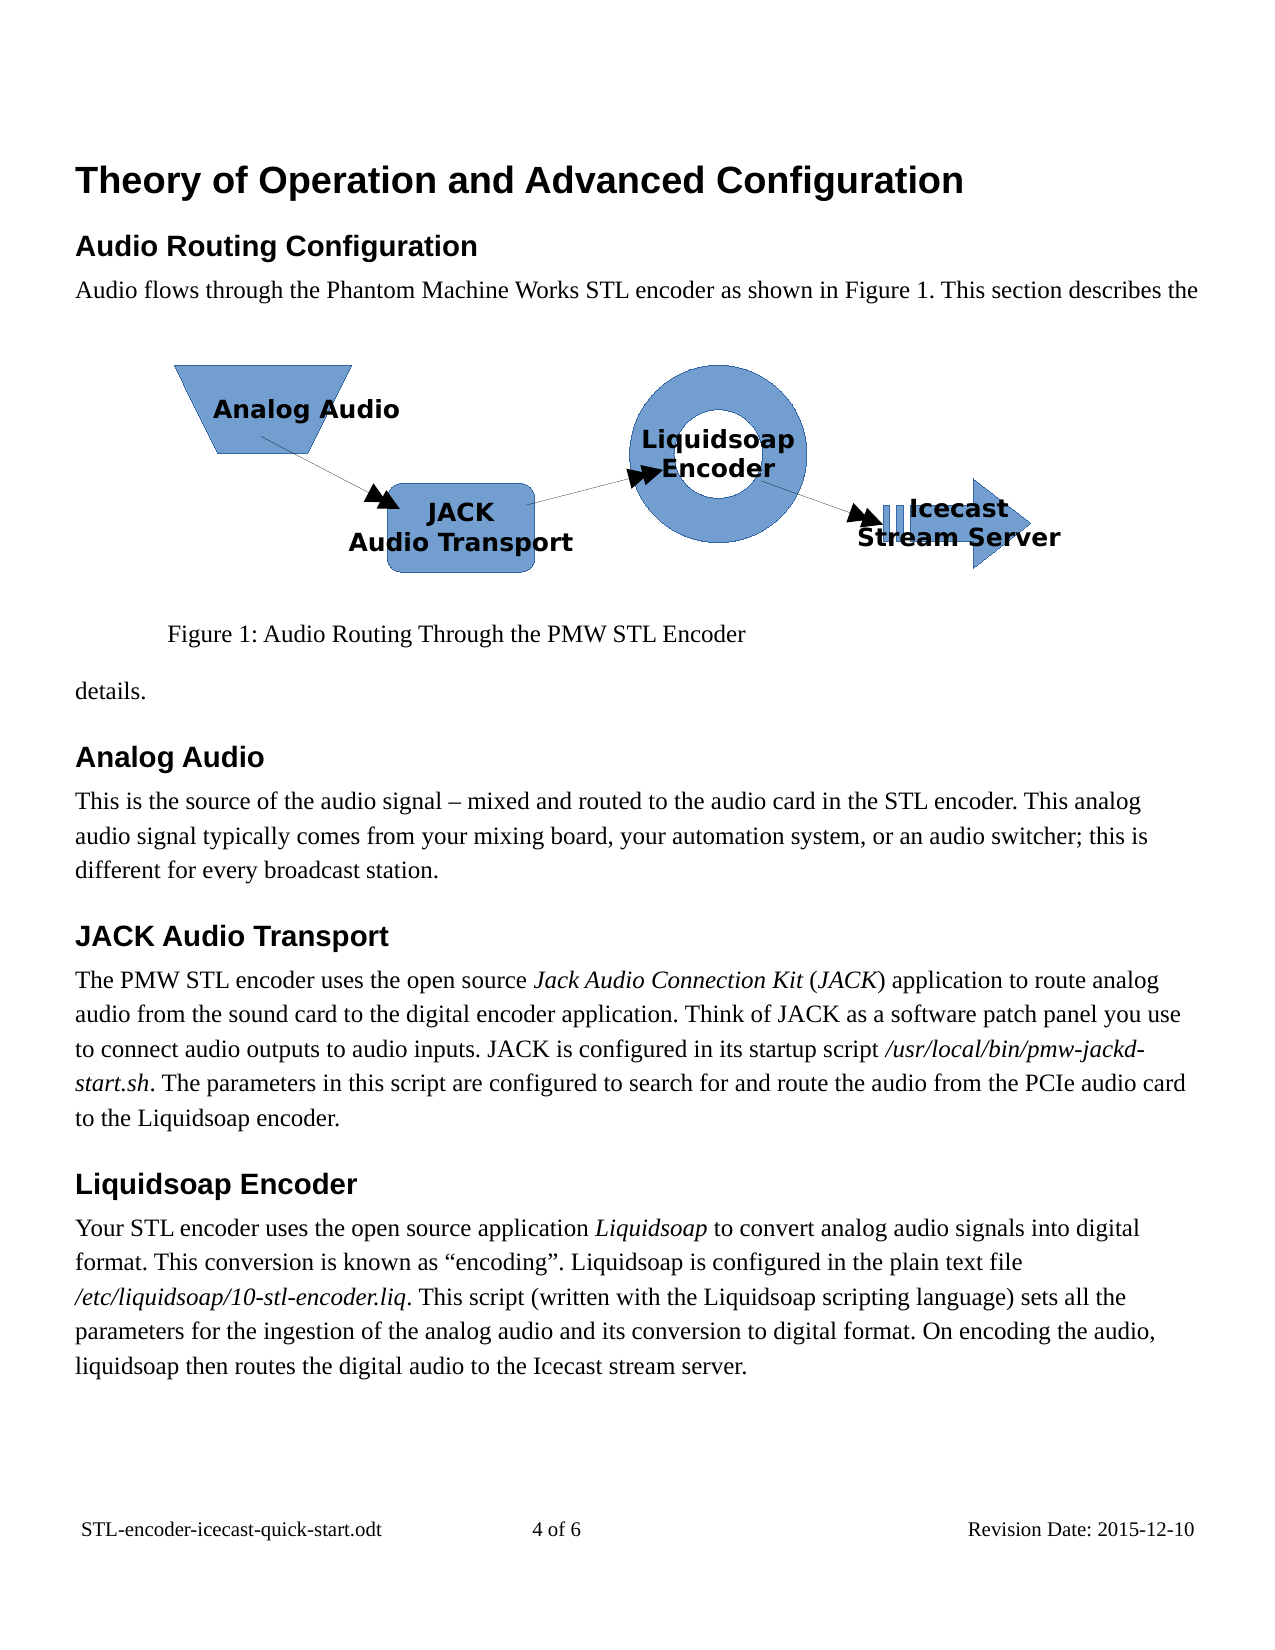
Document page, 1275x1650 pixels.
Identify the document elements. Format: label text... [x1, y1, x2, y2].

subtitle Audio Routing Configuration [75, 229, 1200, 263]
text The PMW STL encoder uses the open source Jack Audio Connection Kit (JACK) application to route analog audio from the sound card to the digital encoder application. Think of JACK as a software patch panel you use to connect audio outputs to audio inputs. JACK is configured in its startup script /usr/local/bin/pmw-jackd-start.sh. The parameters in this script are configured to search for and route the audio from the PCIe audio card to the Liquidsoap encoder. [75, 965, 1200, 1132]
subtitle Liquidsoap Encoder [75, 1167, 1200, 1200]
subtitle Theory of Operation and Advanced Configuration [75, 158, 1200, 202]
subtitle JACK Audio Transport [75, 919, 1200, 953]
subtitle Analog Audio [75, 740, 1200, 774]
text This is the source of the audio signal – mixed and routed to the audio card in the STL encoder. This analog audio signal typically comes from your mixing board, your automation system, or an audio switcher; this is different for every broadcast station. [75, 786, 1200, 884]
text Your STL encoder uses the open source application Liquidsoap to convert analog audio signals into digital format. This conversion is known as “encoding”. Liquidsoap is configured in the plain text file /etc/liquidsoap/10-stl-encoder.liq. This script (written with the Liquidsoap scripting language) sets all the parameters for the ingestion of the analog audio and its conversion to digital format. On encoding the audio, liquidsoap then routes the digital audio to the Icecast stream server. [75, 1213, 1200, 1379]
text Audio flows through the Phantom Machine Works STL encoder as shown in Figure 1. This section describes the details. [75, 275, 1200, 705]
